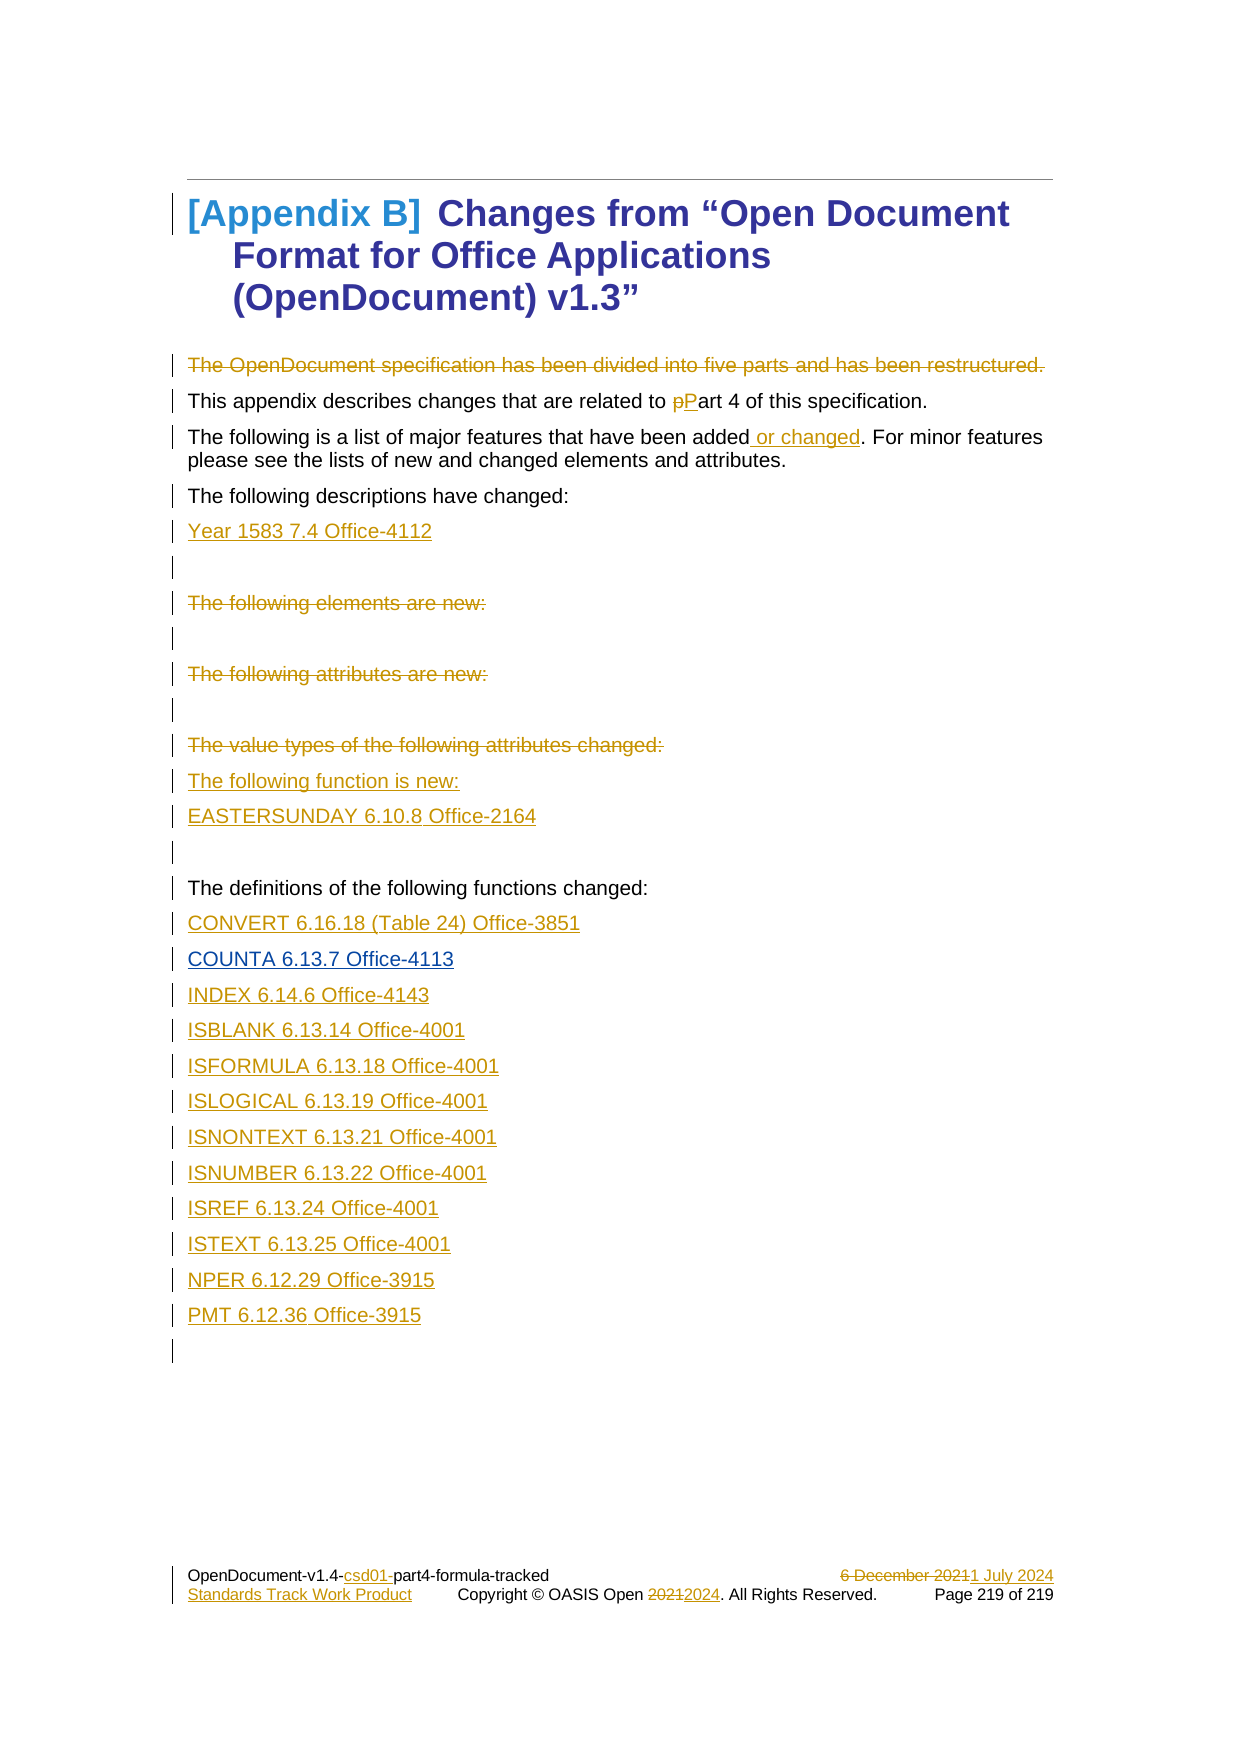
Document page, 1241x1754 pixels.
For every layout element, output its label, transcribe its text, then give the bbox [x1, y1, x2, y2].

text CONVERT 6.16.18 (Table 24) Office-3851 [187, 912, 1053, 935]
text The following is a list of major features that have been added or changed. For minor features please see the lists of new and changed elements and attributes. [187, 425, 1053, 472]
text ISNONTEXT 6.13.21 Office-4001 [187, 1126, 1053, 1149]
text ISBLANK 6.13.14 Office-4001 [187, 1019, 1053, 1042]
text ISNUMBER 6.13.22 Office-4001 [187, 1161, 1053, 1185]
text ISLOGICAL 6.13.19 Office-4001 [187, 1090, 1053, 1113]
text This appendix describes changes that are related to Part 4 of this specification. [187, 389, 1053, 413]
text The following function is new: [187, 769, 1053, 793]
text ISFORMULA 6.13.18 Office-4001 [187, 1054, 1053, 1078]
text ISREF 6.13.24 Office-4001 [187, 1197, 1053, 1220]
text Year 1583 7.4 Office-4112 [187, 520, 1053, 543]
text INDEX 6.14.6 Office-4143 [187, 983, 1053, 1007]
text PMT 6.12.36 Office-3915 [187, 1304, 1053, 1327]
text ISTEXT 6.13.25 Office-4001 [187, 1232, 1053, 1256]
text COUNTA 6.13.7 Office-4113 [187, 947, 1053, 971]
text EASTERSUNDAY 6.10.8 Office-2164 [187, 805, 1053, 828]
text NPER 6.12.29 Office-3915 [187, 1268, 1053, 1292]
text The following descriptions have changed: [187, 484, 1053, 508]
text The definitions of the following functions changed: [187, 876, 1053, 900]
